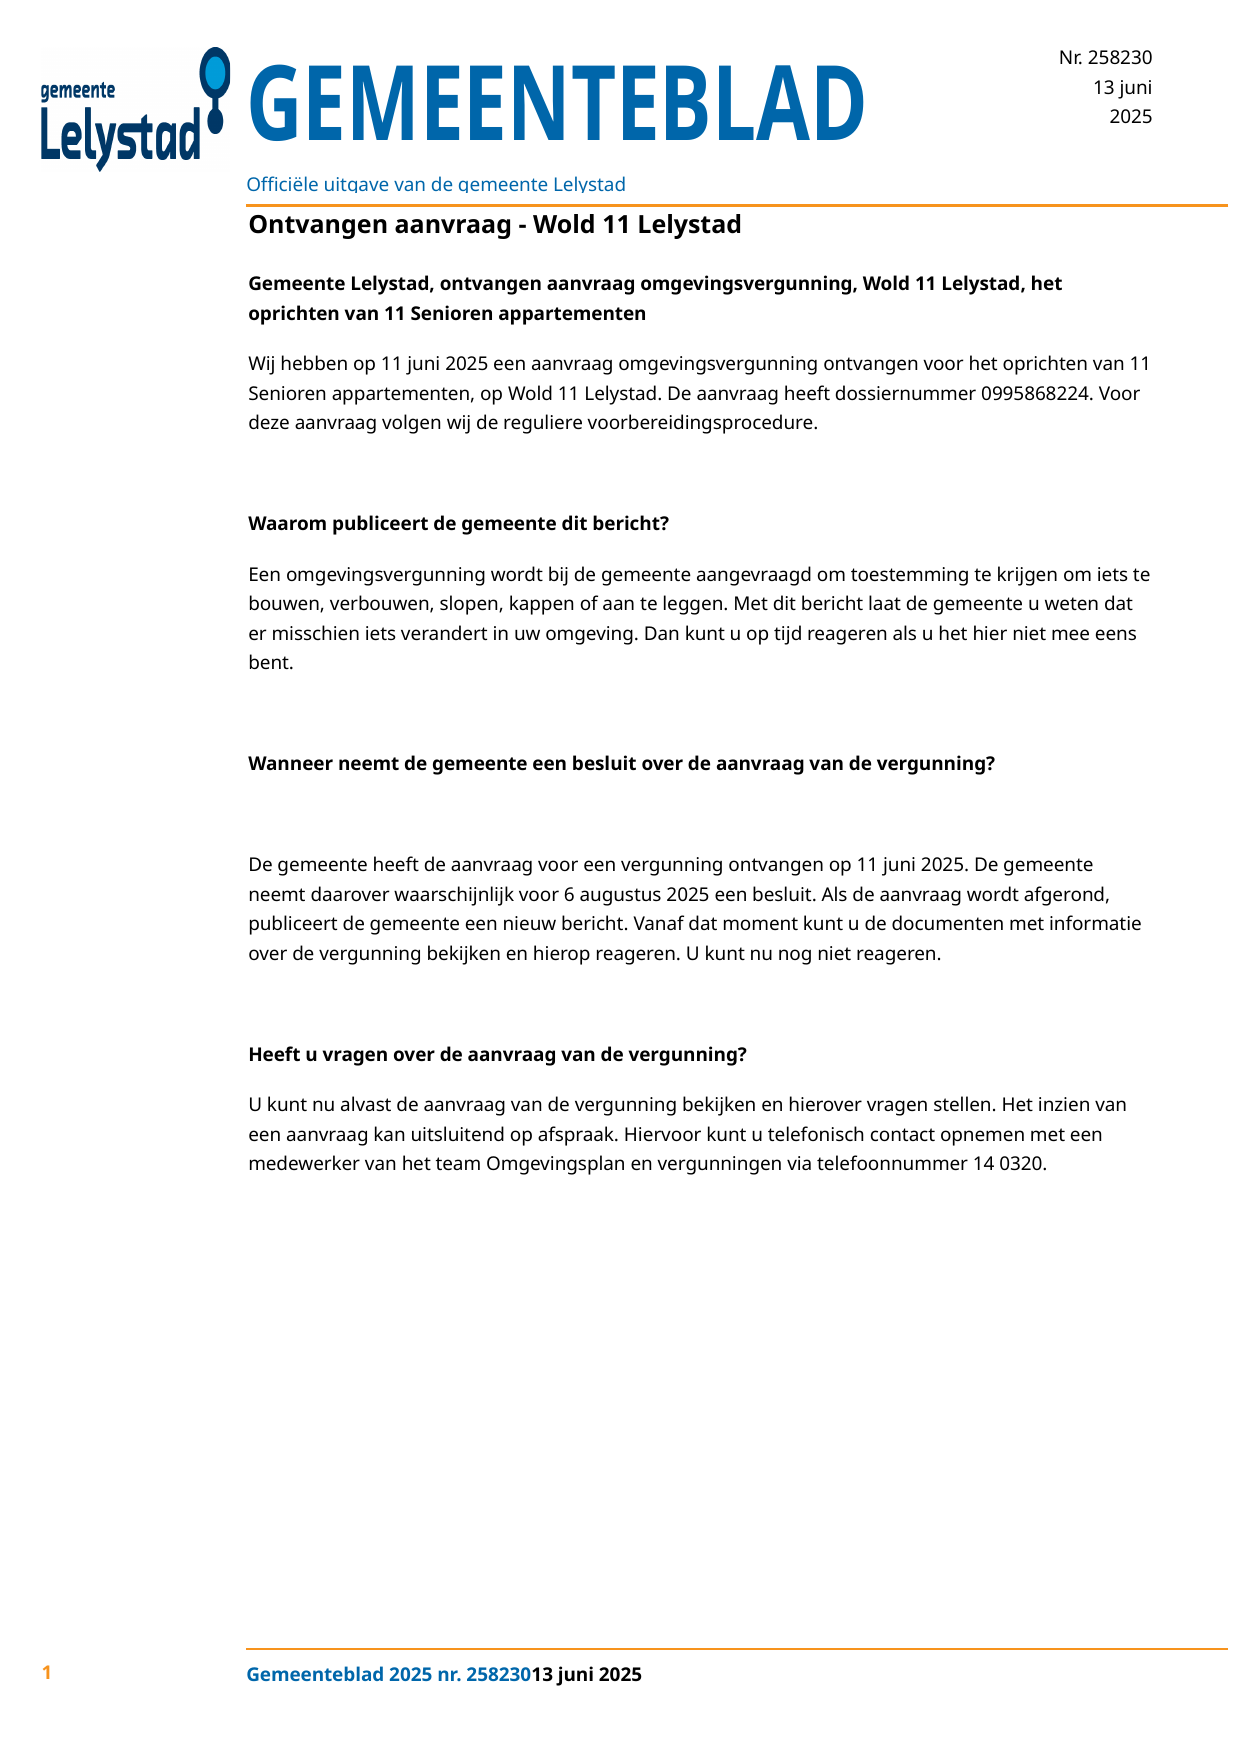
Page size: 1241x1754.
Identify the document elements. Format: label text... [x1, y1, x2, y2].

text Waarom publiceert de gemeente dit bericht? [248, 510, 1152, 536]
text De gemeente heeft de aanvraag voor een vergunning ontvangen op 11 juni 2025. De gemeente neemt daarover waarschijnlijk voor 6 augustus 2025 een besluit. Als de aanvraag wordt afgerond, publiceert de gemeente een nieuw bericht. Vanaf dat moment kunt u de documenten met informatie over de vergunning bekijken en hierop reageren. U kunt nu nog niet reageren. [248, 851, 1152, 966]
text U kunt nu alvast de aanvraag van de vergunning bekijken en hierover vragen stellen. Het inzien van een aanvraag kan uitsluitend op afspraak. Hiervoor kunt u telefonisch contact opnemen met een medewerker van het team Omgevingsplan en vergunningen via telefoonnummer 14 0320. [248, 1091, 1152, 1176]
text Heeft u vragen over de aanvraag van de vergunning? [248, 1041, 1152, 1066]
text Gemeente Lelystad, ontvangen aanvraag omgevingsvergunning, Wold 11 Lelystad, het oprichten van 11 Senioren appartementen [248, 270, 1152, 326]
picture [41, 47, 231, 172]
text Ontvangen aanvraag - Wold 11 Lelystad [248, 207, 1152, 241]
text Wij hebben op 11 juni 2025 een aanvraag omgevingsvergunning ontvangen voor het oprichten van 11 Senioren appartementen, op Wold 11 Lelystad. De aanvraag heeft dossiernummer 0995868224. Voor deze aanvraag volgen wij de reguliere voorbereidingsprocedure. [248, 350, 1152, 435]
text Een omgevingsvergunning wordt bij de gemeente aangevraagd om toestemming te krijgen om iets te bouwen, verbouwen, slopen, kappen of aan te leggen. Met dit bericht laat de gemeente u weten dat er misschien iets verandert in uw omgeving. Dan kunt u op tijd reageren als u het hier niet mee eens bent. [248, 561, 1152, 675]
text Wanneer neemt de gemeente een besluit over de aanvraag van de vergunning? [248, 750, 1152, 776]
